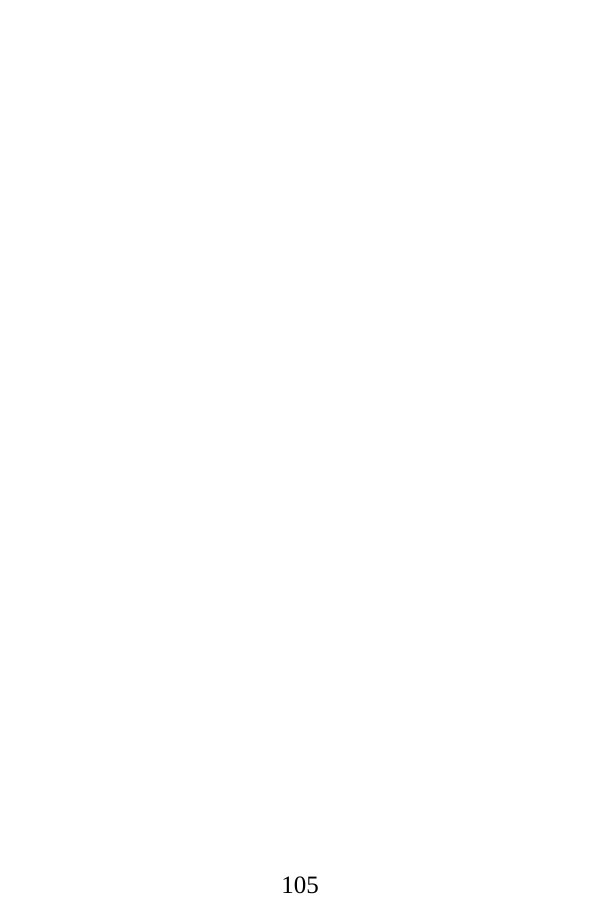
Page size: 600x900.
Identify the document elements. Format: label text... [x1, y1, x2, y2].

text I drove to Scott and Leann's, got a rundown of all the things: cat food, dog food, quirky locks, litter, bathtub, food, projector, stereo, wifi, Myrtle roaming and barriers, keys, the Tercel. I sat in a chair in the kitchen as they and Charlie grabbed their bags and left the house, then helped myself to blueberries, barbecue chips, trek mix and a turkey sandwich. I ate at the table, then moved to the bedroom, laid on the daybed and wrote in my journal. [37, 151, 562, 378]
text wrote in my journal, feeling hungry but hoping to suppress my appetite just a little longer. [37, 37, 562, 83]
text It is worth putting into writing how surreal it is that my favorite living songwriter trusts me enough to live in his house for five days, and I am grateful for the opportunity to prove myself in this way. It is interesting how those facts and the coolness of their house makes me much more excited than when I was doing this for Kev and Alyse two-and-a-half months ago, which I told a couple people I might never do again. There's also the remoteness of the property to consider, but I am also in a less depressed mindset. [37, 401, 562, 651]
text . . . [37, 106, 562, 128]
text The biggest difference in my life is that I have gone from being desperate in my desire for love from Hannah to accepting of how uncertain reality really is, and relatively unattached. I am in awe of the beauty in all my friendships and know, in case I haven't put it in writing yet, anyone I fall in love with henceforth must make me feel as good and safe and seen as her. Part of me is starting to wonder if [37, 651, 562, 832]
